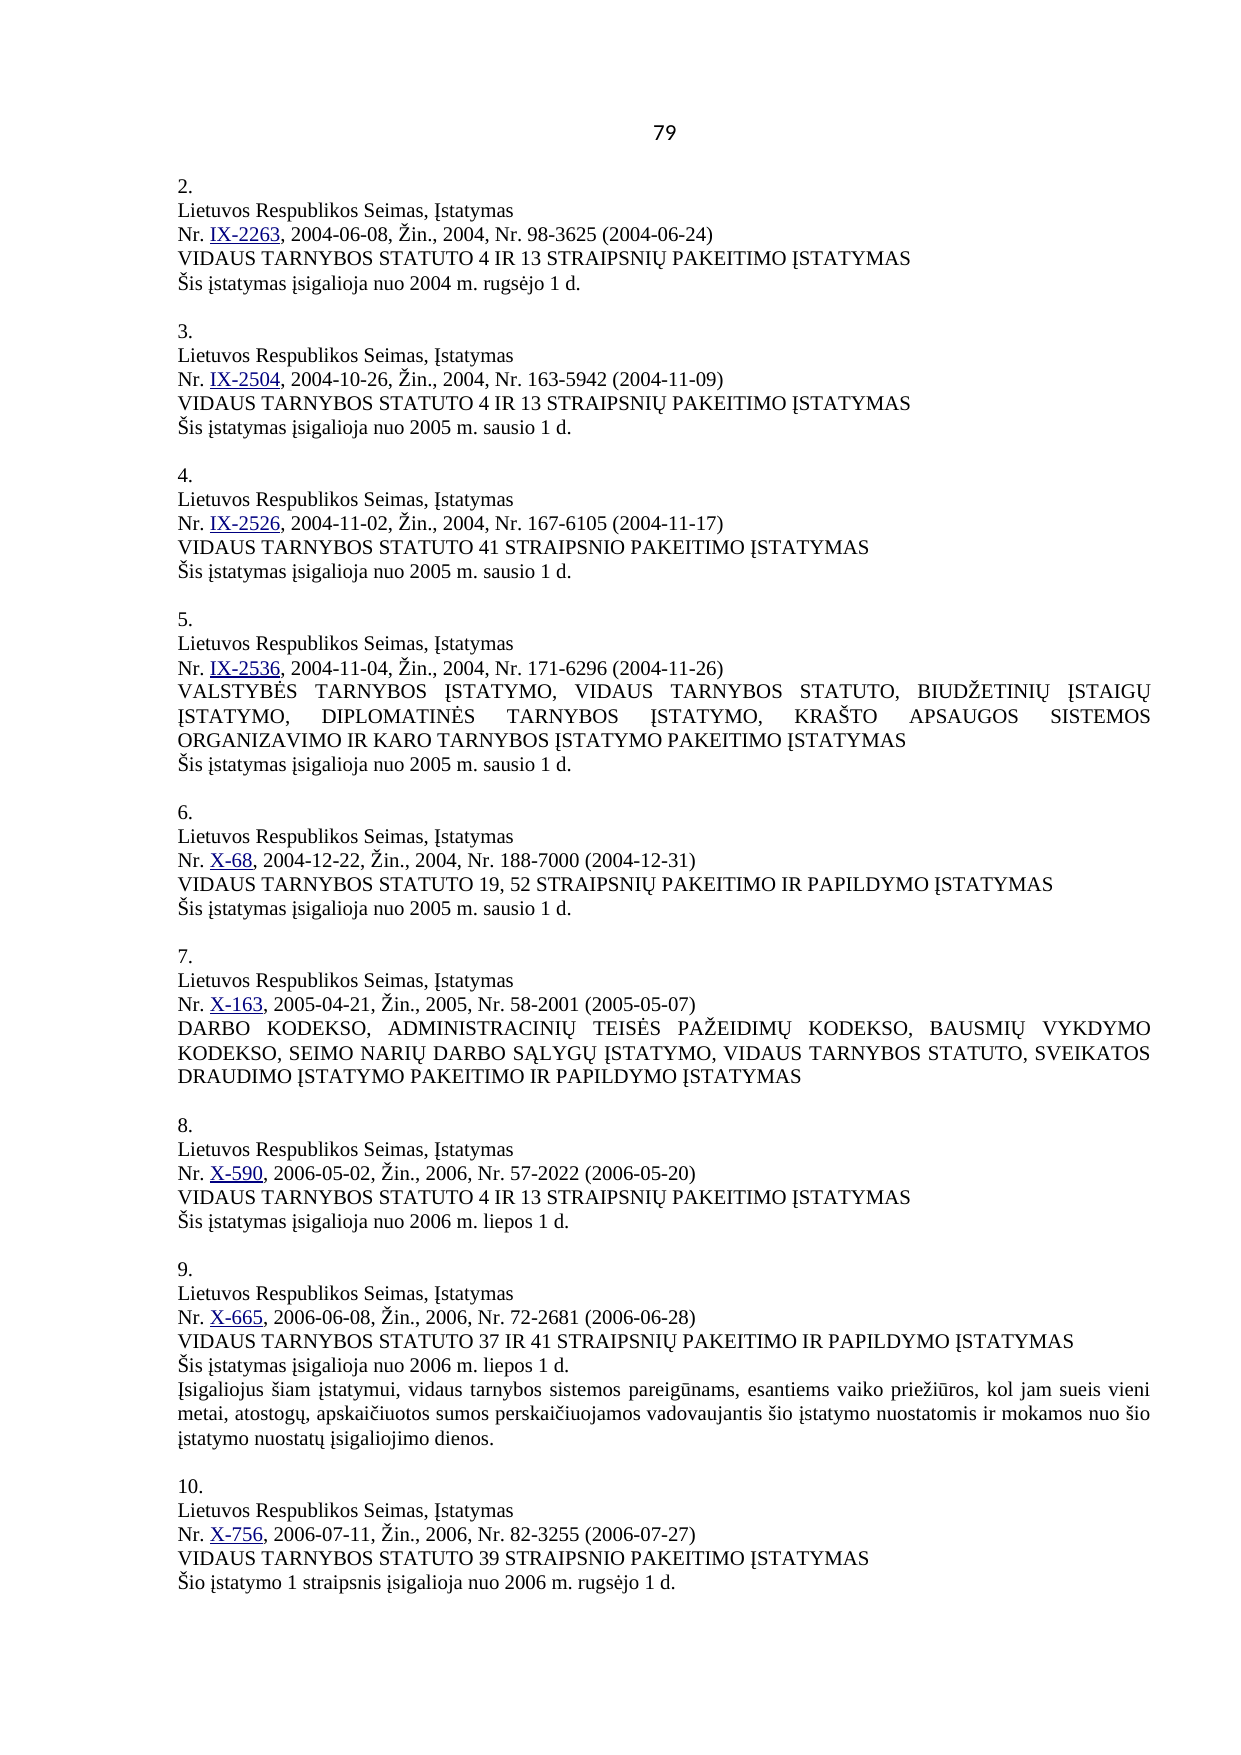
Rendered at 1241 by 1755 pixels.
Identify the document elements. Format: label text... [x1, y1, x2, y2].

text VIDAUS TARNYBOS STATUTO 39 STRAIPSNIO PAKEITIMO ĮSTATYMAS [177, 1546, 1152, 1570]
text Šis įstatymas įsigalioja nuo 2005 m. sausio 1 d. [177, 559, 1152, 583]
text Nr. IX-2504, 2004-10-26, Žin., 2004, Nr. 163-5942 (2004-11-09) [177, 367, 1152, 391]
text Šis įstatymas įsigalioja nuo 2005 m. sausio 1 d. [177, 415, 1152, 439]
text VALSTYBĖS TARNYBOS ĮSTATYMO, VIDAUS TARNYBOS STATUTO, BIUDŽETINIŲ ĮSTAIGŲ ĮSTATYMO, DIPLOMATINĖS TARNYBOS ĮSTATYMO, KRAŠTO APSAUGOS SISTEMOS ORGANIZAVIMO IR KARO TARNYBOS ĮSTATYMO PAKEITIMO ĮSTATYMAS [177, 679, 1152, 752]
text Šis įstatymas įsigalioja nuo 2006 m. liepos 1 d. [177, 1353, 1152, 1377]
text Lietuvos Respublikos Seimas, Įstatymas [177, 198, 1152, 222]
text 4. [177, 463, 1152, 487]
text 10. [177, 1473, 1152, 1498]
text 9. [177, 1257, 1152, 1281]
text 7. [177, 944, 1152, 968]
text VIDAUS TARNYBOS STATUTO 41 STRAIPSNIO PAKEITIMO ĮSTATYMAS [177, 535, 1152, 559]
text Lietuvos Respublikos Seimas, Įstatymas [177, 1281, 1152, 1305]
text 8. [177, 1113, 1152, 1137]
text 5. [177, 607, 1152, 631]
text Nr. X-590, 2006-05-02, Žin., 2006, Nr. 57-2022 (2006-05-20) [177, 1161, 1152, 1185]
text Nr. IX-2526, 2004-11-02, Žin., 2004, Nr. 167-6105 (2004-11-17) [177, 511, 1152, 535]
text 3. [177, 318, 1152, 343]
text VIDAUS TARNYBOS STATUTO 4 IR 13 STRAIPSNIŲ PAKEITIMO ĮSTATYMAS [177, 1185, 1152, 1209]
text Nr. X-665, 2006-06-08, Žin., 2006, Nr. 72-2681 (2006-06-28) [177, 1305, 1152, 1329]
text 2. [177, 174, 1152, 198]
text Nr. X-68, 2004-12-22, Žin., 2004, Nr. 188-7000 (2004-12-31) [177, 848, 1152, 872]
text Įsigaliojus šiam įstatymui, vidaus tarnybos sistemos pareigūnams, esantiems vaiko priežiūros, kol jam sueis vieni metai, atostogų, apskaičiuotos sumos perskaičiuojamos vadovaujantis šio įstatymo nuostatomis ir mokamos nuo šio įstatymo nuostatų įsigaliojimo dienos. [177, 1377, 1152, 1449]
text Lietuvos Respublikos Seimas, Įstatymas [177, 343, 1152, 367]
text VIDAUS TARNYBOS STATUTO 19, 52 STRAIPSNIŲ PAKEITIMO IR PAPILDYMO ĮSTATYMAS [177, 872, 1152, 896]
text Šis įstatymas įsigalioja nuo 2006 m. liepos 1 d. [177, 1209, 1152, 1233]
text VIDAUS TARNYBOS STATUTO 4 IR 13 STRAIPSNIŲ PAKEITIMO ĮSTATYMAS [177, 391, 1152, 415]
text Lietuvos Respublikos Seimas, Įstatymas [177, 631, 1152, 655]
text Lietuvos Respublikos Seimas, Įstatymas [177, 1498, 1152, 1522]
text VIDAUS TARNYBOS STATUTO 37 IR 41 STRAIPSNIŲ PAKEITIMO IR PAPILDYMO ĮSTATYMAS [177, 1329, 1152, 1353]
text Šis įstatymas įsigalioja nuo 2005 m. sausio 1 d. [177, 752, 1152, 776]
text Šio įstatymo 1 straipsnis įsigalioja nuo 2006 m. rugsėjo 1 d. [177, 1570, 1152, 1594]
text Lietuvos Respublikos Seimas, Įstatymas [177, 1137, 1152, 1161]
text DARBO KODEKSO, ADMINISTRACINIŲ TEISĖS PAŽEIDIMŲ KODEKSO, BAUSMIŲ VYKDYMO KODEKSO, SEIMO NARIŲ DARBO SĄLYGŲ ĮSTATYMO, VIDAUS TARNYBOS STATUTO, SVEIKATOS DRAUDIMO ĮSTATYMO PAKEITIMO IR PAPILDYMO ĮSTATYMAS [177, 1016, 1152, 1088]
text VIDAUS TARNYBOS STATUTO 4 IR 13 STRAIPSNIŲ PAKEITIMO ĮSTATYMAS [177, 246, 1152, 270]
text Šis įstatymas įsigalioja nuo 2005 m. sausio 1 d. [177, 896, 1152, 920]
text 6. [177, 800, 1152, 824]
text Lietuvos Respublikos Seimas, Įstatymas [177, 487, 1152, 511]
text Nr. X-756, 2006-07-11, Žin., 2006, Nr. 82-3255 (2006-07-27) [177, 1522, 1152, 1546]
text Lietuvos Respublikos Seimas, Įstatymas [177, 824, 1152, 848]
text Šis įstatymas įsigalioja nuo 2004 m. rugsėjo 1 d. [177, 270, 1152, 294]
text Lietuvos Respublikos Seimas, Įstatymas [177, 968, 1152, 992]
text Nr. IX-2263, 2004-06-08, Žin., 2004, Nr. 98-3625 (2004-06-24) [177, 222, 1152, 246]
text Nr. X-163, 2005-04-21, Žin., 2005, Nr. 58-2001 (2005-05-07) [177, 992, 1152, 1016]
text Nr. IX-2536, 2004-11-04, Žin., 2004, Nr. 171-6296 (2004-11-26) [177, 655, 1152, 679]
